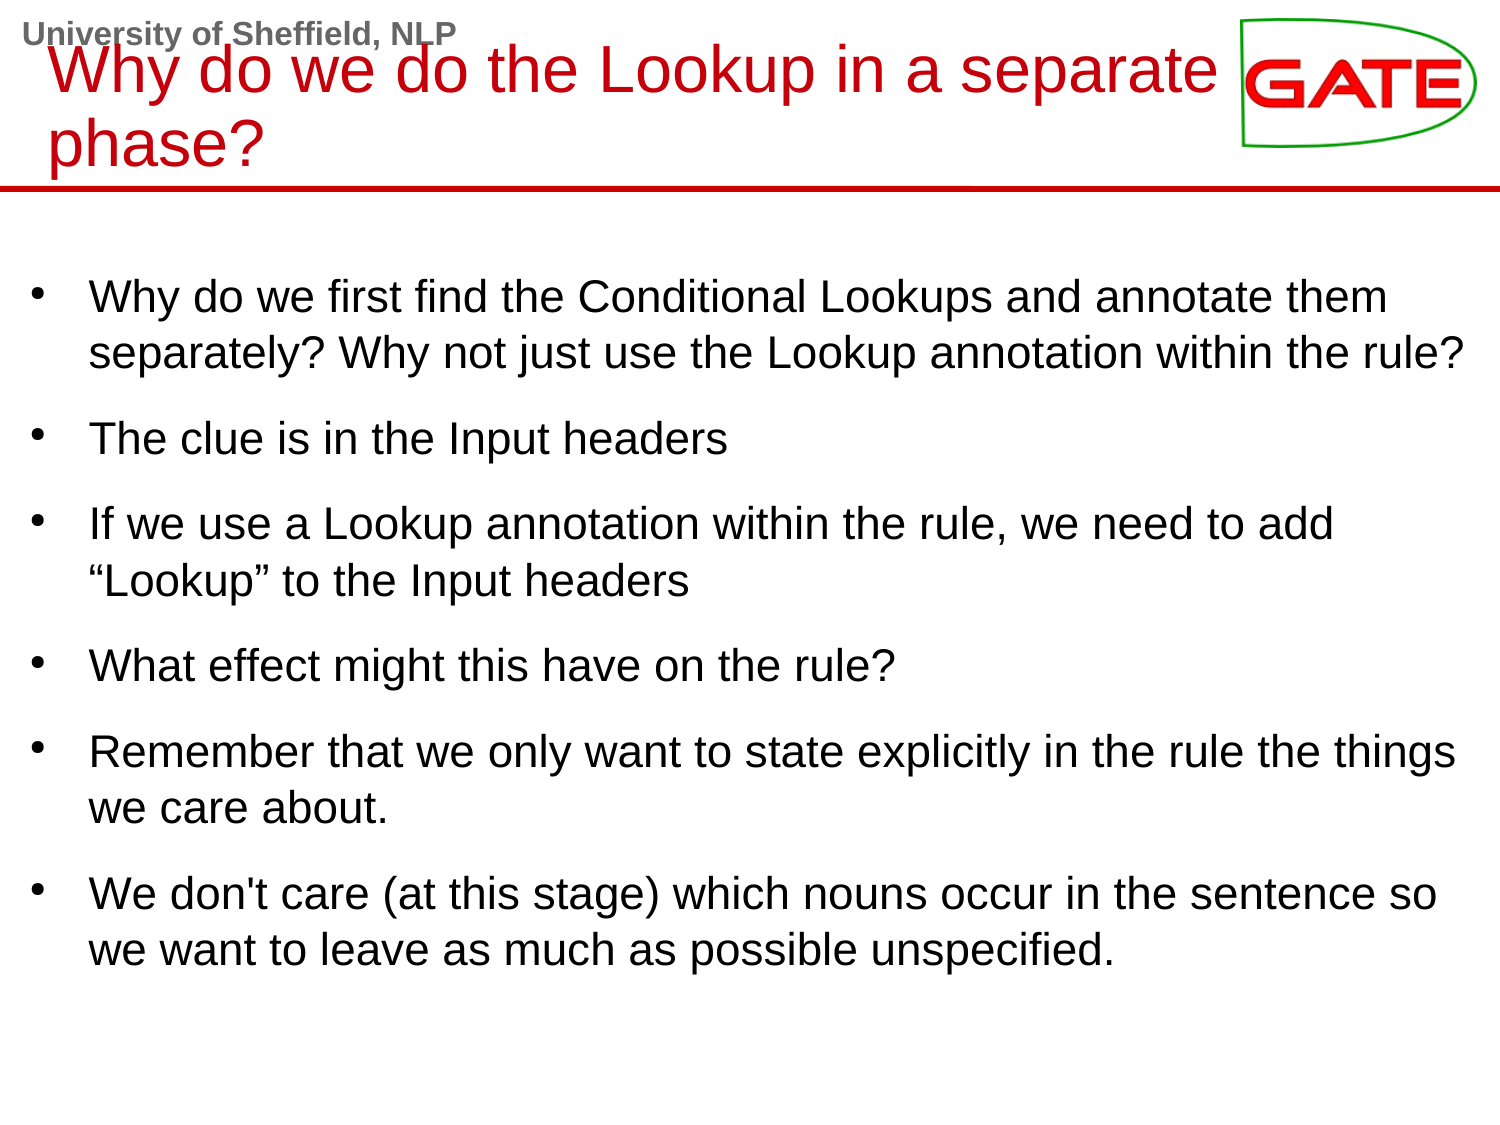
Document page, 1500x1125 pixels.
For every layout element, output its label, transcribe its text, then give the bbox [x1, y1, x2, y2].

title Why do we do the Lookup in a separate phase? [47, 33, 1267, 182]
list Why do we first find the Conditional Lookups and annotate them separately? Why not just use the Lookup annotation within the rule? The clue is in the Input headers If we use a Lookup annotation within the rule, we need to add “Lookup” to the Input headers What effect might this have on the rule? Remember that we only want to state explicitly in the rule the things we care about. We don't care (at this stage) which nouns occur in the sentence so we want to leave as much as possible unspecified. [29, 265, 1477, 1075]
picture [1240, 18, 1477, 148]
